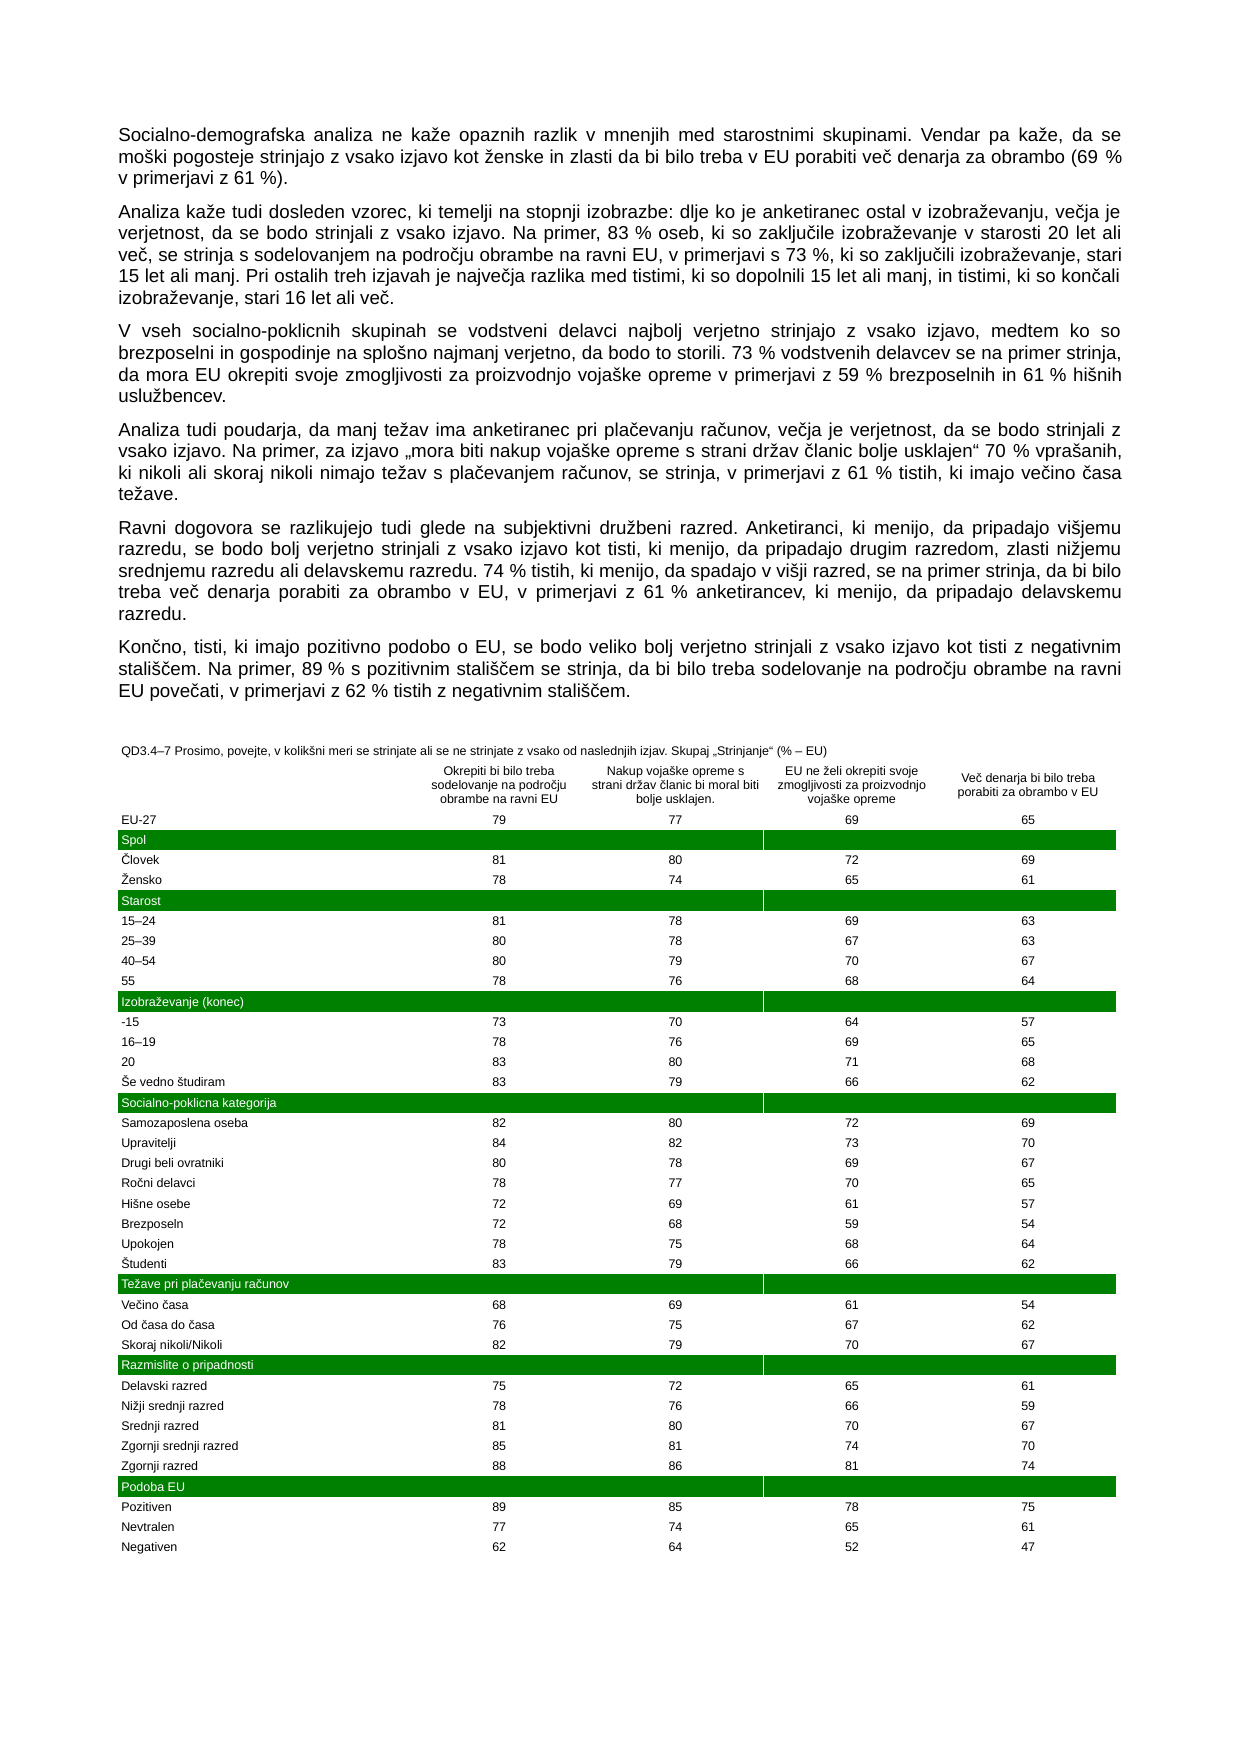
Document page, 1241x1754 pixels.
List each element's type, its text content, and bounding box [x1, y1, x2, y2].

table_cell 89 [411, 1497, 587, 1517]
table_cell 68 [764, 971, 940, 991]
table_cell 61 [940, 870, 1116, 890]
table_cell 72 [764, 1113, 940, 1133]
table_cell Samozaposlena oseba [118, 1113, 411, 1133]
table_cell 81 [411, 1416, 587, 1436]
table_cell 61 [764, 1295, 940, 1315]
table_cell [587, 830, 763, 850]
table_cell [940, 1093, 1116, 1113]
table_cell Več denarja bi bilo treba porabiti za obrambo v EU [940, 761, 1116, 809]
table_cell 70 [764, 1335, 940, 1355]
table_cell Od časa do časa [118, 1315, 411, 1335]
table_cell 62 [940, 1315, 1116, 1335]
table_cell Izobraževanje (konec) [118, 991, 411, 1012]
table_cell 82 [411, 1335, 587, 1355]
table_cell 80 [411, 951, 587, 971]
table_cell Skoraj nikoli/Nikoli [118, 1335, 411, 1355]
table_cell 70 [940, 1436, 1116, 1456]
table_cell 74 [940, 1456, 1116, 1476]
table_cell 78 [411, 870, 587, 890]
table_cell 66 [764, 1254, 940, 1274]
table_cell 72 [587, 1375, 763, 1396]
table_cell 83 [411, 1052, 587, 1072]
text V vseh socialno-poklicnih skupinah se vodstveni delavci najbolj verjetno strinjajo z vsako izjavo, medtem ko so brezposelni in gospodinje na splošno najmanj verjetno, da bodo to storili. 73 % vodstvenih delavcev se na primer strinja, da mora EU okrepiti svoje zmogljivosti za proizvodnjo vojaške opreme v primerjavi z 59 % brezposelnih in 61 % hišnih uslužbencev. [118, 320, 1122, 407]
table_cell Nižji srednji razred [118, 1396, 411, 1416]
table_cell 64 [587, 1537, 763, 1557]
table_cell 78 [411, 1234, 587, 1254]
table_cell 81 [764, 1456, 940, 1476]
table_cell Delavski razred [118, 1375, 411, 1396]
table_cell [764, 830, 940, 850]
table_cell 78 [764, 1497, 940, 1517]
table_cell 65 [764, 870, 940, 890]
table_cell 79 [587, 951, 763, 971]
table_cell EU-27 [118, 810, 411, 830]
table_cell 79 [587, 1072, 763, 1092]
table_cell 80 [587, 1113, 763, 1133]
table_cell 74 [764, 1436, 940, 1456]
table_cell [411, 830, 587, 850]
table_cell 64 [940, 971, 1116, 991]
table_cell 54 [940, 1214, 1116, 1234]
table_cell 69 [940, 1113, 1116, 1133]
table_cell 76 [587, 1396, 763, 1416]
table_cell Zgornji razred [118, 1456, 411, 1476]
table_cell 72 [764, 850, 940, 870]
table_cell Negativen [118, 1537, 411, 1557]
table_cell 85 [587, 1497, 763, 1517]
table_cell 79 [411, 810, 587, 830]
table_cell 67 [764, 931, 940, 951]
table_cell 59 [764, 1214, 940, 1234]
table_cell 75 [940, 1497, 1116, 1517]
table_cell 79 [587, 1335, 763, 1355]
table_cell 75 [587, 1315, 763, 1335]
text Analiza tudi poudarja, da manj težav ima anketiranec pri plačevanju računov, večja je verjetnost, da se bodo strinjali z vsako izjavo. Na primer, za izjavo „mora biti nakup vojaške opreme s strani držav članic bolje usklajen“ 70 % vprašanih, ki nikoli ali skoraj nikoli nimajo težav s plačevanjem računov, se strinja, v primerjavi z 61 % tistih, ki imajo večino časa težave. [118, 418, 1122, 505]
table_cell [940, 991, 1116, 1012]
table_cell [411, 1093, 587, 1113]
table_cell 52 [764, 1537, 940, 1557]
table_cell 80 [411, 1153, 587, 1173]
table_cell 70 [764, 951, 940, 971]
table_cell 77 [587, 1173, 763, 1193]
table_cell 69 [587, 1194, 763, 1214]
table_cell 86 [587, 1456, 763, 1476]
table_cell [764, 991, 940, 1012]
table_cell 76 [587, 971, 763, 991]
table_cell 67 [940, 1153, 1116, 1173]
table_cell 69 [940, 850, 1116, 870]
table_cell 54 [940, 1295, 1116, 1315]
table_cell 67 [764, 1315, 940, 1335]
table_cell 81 [411, 911, 587, 931]
table_cell Upokojen [118, 1234, 411, 1254]
table_cell Srednji razred [118, 1416, 411, 1436]
table_cell [940, 1355, 1116, 1375]
table_cell 65 [940, 810, 1116, 830]
table_cell Še vedno študiram [118, 1072, 411, 1092]
table_cell 15–24 [118, 911, 411, 931]
table_cell [587, 991, 763, 1012]
table_cell 69 [764, 911, 940, 931]
table_cell 61 [940, 1375, 1116, 1396]
table_cell [587, 1274, 763, 1294]
table_cell 65 [940, 1032, 1116, 1052]
table_cell 69 [764, 1032, 940, 1052]
table_cell 82 [587, 1133, 763, 1153]
table_cell 70 [587, 1012, 763, 1032]
table_cell Človek [118, 850, 411, 870]
table_cell 68 [764, 1234, 940, 1254]
table_cell 83 [411, 1072, 587, 1092]
table_cell 80 [587, 1052, 763, 1072]
table_cell [411, 1476, 587, 1497]
table_cell 78 [587, 1153, 763, 1173]
table_cell 74 [587, 870, 763, 890]
table_cell 47 [940, 1537, 1116, 1557]
table_cell 72 [411, 1194, 587, 1214]
table_cell 75 [411, 1375, 587, 1396]
table_cell 69 [587, 1295, 763, 1315]
table_cell [411, 991, 587, 1012]
table_cell 78 [587, 911, 763, 931]
table_cell 59 [940, 1396, 1116, 1416]
table_cell 72 [411, 1214, 587, 1234]
table_cell Brezposeln [118, 1214, 411, 1234]
table_cell 78 [411, 971, 587, 991]
text Končno, tisti, ki imajo pozitivno podobo o EU, se bodo veliko bolj verjetno strinjali z vsako izjavo kot tisti z negativnim stališčem. Na primer, 89 % s pozitivnim stališčem se strinja, da bi bilo treba sodelovanje na področju obrambe na ravni EU povečati, v primerjavi z 62 % tistih z negativnim stališčem. [118, 636, 1122, 701]
table_cell 16–19 [118, 1032, 411, 1052]
table_cell -15 [118, 1012, 411, 1032]
table_cell 40–54 [118, 951, 411, 971]
table_cell 62 [940, 1254, 1116, 1274]
table_cell 65 [764, 1375, 940, 1396]
table_cell 83 [411, 1254, 587, 1274]
table_cell EU ne želi okrepiti svoje zmogljivosti za proizvodnjo vojaške opreme [764, 761, 940, 809]
table_cell Razmislite o pripadnosti [118, 1355, 411, 1375]
table_cell 66 [764, 1072, 940, 1092]
table_cell [118, 761, 411, 809]
table_cell 63 [940, 911, 1116, 931]
table_cell [764, 1355, 940, 1375]
table_cell 65 [764, 1517, 940, 1537]
table_cell [411, 1355, 587, 1375]
table_cell 82 [411, 1113, 587, 1133]
table_cell 67 [940, 1335, 1116, 1355]
table_cell 85 [411, 1436, 587, 1456]
table_cell 62 [940, 1072, 1116, 1092]
table_cell 78 [587, 931, 763, 951]
table_cell Upravitelji [118, 1133, 411, 1153]
table_cell Socialno-poklicna kategorija [118, 1093, 411, 1113]
table_cell 61 [764, 1194, 940, 1214]
table_cell 57 [940, 1194, 1116, 1214]
table_cell 73 [764, 1133, 940, 1153]
table_cell Zgornji srednji razred [118, 1436, 411, 1456]
table_cell Ročni delavci [118, 1173, 411, 1193]
table_cell [764, 1274, 940, 1294]
table_cell 61 [940, 1517, 1116, 1537]
table_cell 81 [411, 850, 587, 870]
table_cell 70 [940, 1133, 1116, 1153]
table_cell 78 [411, 1173, 587, 1193]
table_cell [411, 1274, 587, 1294]
table_cell 64 [764, 1012, 940, 1032]
table_cell 68 [940, 1052, 1116, 1072]
table_cell Pozitiven [118, 1497, 411, 1517]
table_cell 79 [587, 1254, 763, 1274]
table_cell 76 [587, 1032, 763, 1052]
table_cell [764, 890, 940, 911]
table_cell 20 [118, 1052, 411, 1072]
text Socialno-demografska analiza ne kaže opaznih razlik v mnenjih med starostnimi skupinami. Vendar pa kaže, da se moški pogosteje strinjajo z vsako izjavo kot ženske in zlasti da bi bilo treba v EU porabiti več denarja za obrambo (69 % v primerjavi z 61 %). [118, 124, 1122, 189]
table_cell 70 [764, 1173, 940, 1193]
table_cell 70 [764, 1416, 940, 1436]
table_cell 68 [587, 1214, 763, 1234]
table_cell [940, 830, 1116, 850]
table_cell Nevtralen [118, 1517, 411, 1537]
table_cell 84 [411, 1133, 587, 1153]
table_cell [764, 1093, 940, 1113]
table_cell Večino časa [118, 1295, 411, 1315]
text Analiza kaže tudi dosleden vzorec, ki temelji na stopnji izobrazbe: dlje ko je anketiranec ostal v izobraževanju, večja je verjetnost, da se bodo strinjali z vsako izjavo. Na primer, 83 % oseb, ki so zaključile izobraževanje v starosti 20 let ali več, se strinja s sodelovanjem na področju obrambe na ravni EU, v primerjavi s 73 %, ki so zaključili izobraževanje, stari 15 let ali manj. Pri ostalih treh izjavah je največja razlika med tistimi, ki so dopolnili 15 let ali manj, in tistimi, ki so končali izobraževanje, stari 16 let ali več. [118, 201, 1122, 308]
table_cell 57 [940, 1012, 1116, 1032]
table_cell [587, 1476, 763, 1497]
table_cell [411, 890, 587, 911]
table_cell Težave pri plačevanju računov [118, 1274, 411, 1294]
table_cell 76 [411, 1315, 587, 1335]
table_cell 78 [411, 1032, 587, 1052]
table_cell 67 [940, 1416, 1116, 1436]
table_cell 78 [411, 1396, 587, 1416]
table_cell Študenti [118, 1254, 411, 1274]
table_cell 25–39 [118, 931, 411, 951]
table_cell 64 [940, 1234, 1116, 1254]
table_cell 73 [411, 1012, 587, 1032]
table_cell [587, 1355, 763, 1375]
table_cell [764, 1476, 940, 1497]
table_cell 62 [411, 1537, 587, 1557]
table_cell Nakup vojaške opreme s strani držav članic bi moral biti bolje usklajen. [587, 761, 763, 809]
table_cell 65 [940, 1173, 1116, 1193]
table_cell 69 [764, 810, 940, 830]
table_cell [940, 1476, 1116, 1497]
table_cell 77 [411, 1517, 587, 1537]
table_cell [587, 1093, 763, 1113]
table_cell 80 [411, 931, 587, 951]
table_cell 74 [587, 1517, 763, 1537]
table_cell [940, 1274, 1116, 1294]
table_cell 88 [411, 1456, 587, 1476]
table_cell 77 [587, 810, 763, 830]
table_cell Hišne osebe [118, 1194, 411, 1214]
table_cell Podoba EU [118, 1476, 411, 1497]
table_cell 75 [587, 1234, 763, 1254]
table_cell 67 [940, 951, 1116, 971]
table_cell Okrepiti bi bilo treba sodelovanje na področju obrambe na ravni EU [411, 761, 587, 809]
table_cell 80 [587, 1416, 763, 1436]
table_cell 69 [764, 1153, 940, 1173]
table_cell [587, 890, 763, 911]
table_cell Drugi beli ovratniki [118, 1153, 411, 1173]
table_header QD3.4–7 Prosimo, povejte, v kolikšni meri se strinjate ali se ne strinjate z vsako od naslednjih izjav. Skupaj „Strinjanje“ (% – EU) [118, 740, 1116, 761]
text Ravni dogovora se razlikujejo tudi glede na subjektivni družbeni razred. Anketiranci, ki menijo, da pripadajo višjemu razredu, se bodo bolj verjetno strinjali z vsako izjavo kot tisti, ki menijo, da pripadajo drugim razredom, zlasti nižjemu srednjemu razredu ali delavskemu razredu. 74 % tistih, ki menijo, da spadajo v višji razred, se na primer strinja, da bi bilo treba več denarja porabiti za obrambo v EU, v primerjavi z 61 % anketirancev, ki menijo, da pripadajo delavskemu razredu. [118, 517, 1122, 624]
table_cell 68 [411, 1295, 587, 1315]
table_cell 71 [764, 1052, 940, 1072]
table_cell [940, 890, 1116, 911]
table_cell Spol [118, 830, 411, 850]
table_cell 66 [764, 1396, 940, 1416]
table_cell 80 [587, 850, 763, 870]
table_cell 81 [587, 1436, 763, 1456]
table_cell 55 [118, 971, 411, 991]
table_cell Starost [118, 890, 411, 911]
table_cell Žensko [118, 870, 411, 890]
table_cell 63 [940, 931, 1116, 951]
